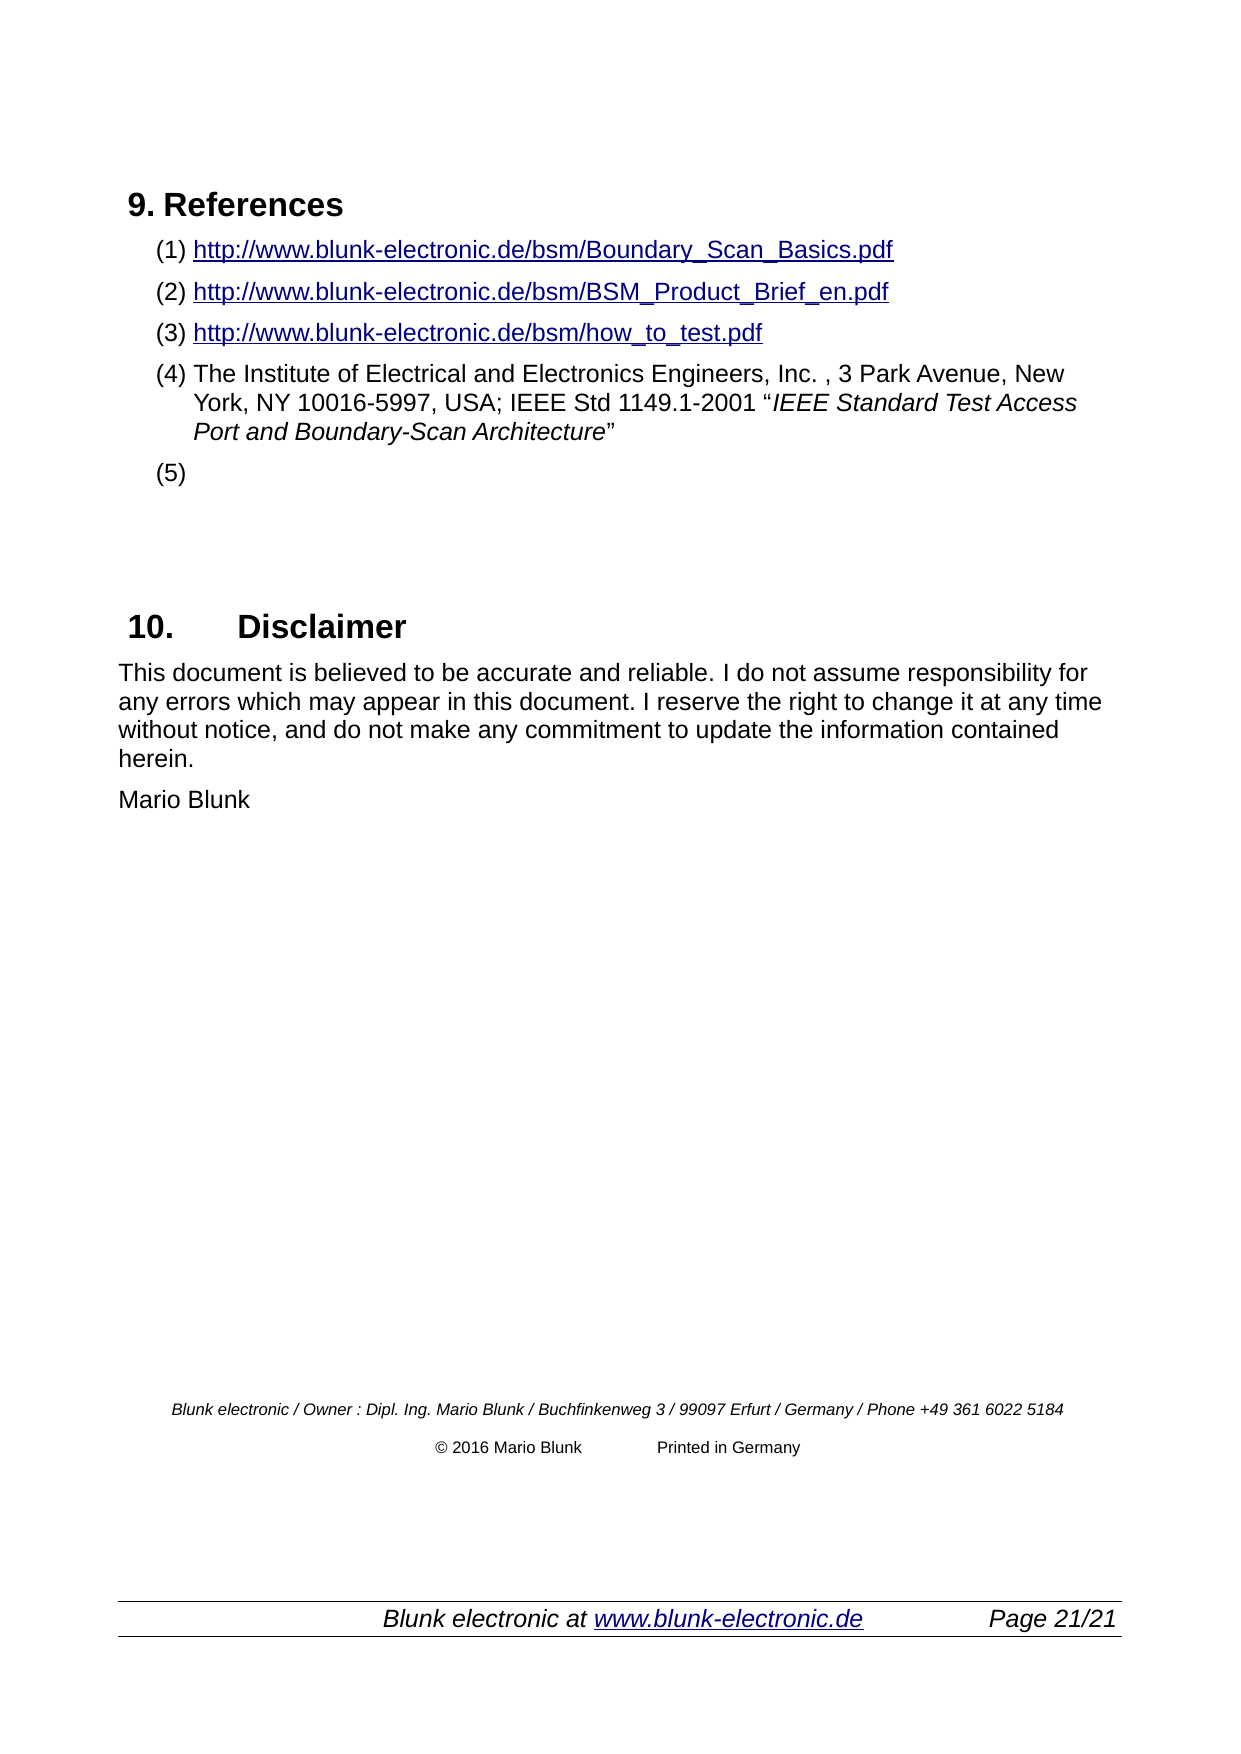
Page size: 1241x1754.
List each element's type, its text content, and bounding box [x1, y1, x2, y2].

list http://www.blunk-electronic.de/bsm/BSM_Product_Brief_en.pdf [156, 277, 1122, 306]
subtitle References [118, 184, 1122, 223]
text Mario Blunk [118, 785, 1122, 814]
subtitle Disclaimer [118, 607, 1122, 645]
list http://www.blunk-electronic.de/bsm/Boundary_Scan_Basics.pdf [156, 236, 1122, 264]
list The Institute of Electrical and Electronics Engineers, Inc. , 3 Park Avenue, New York, NY 10016-5997, USA; IEEE Std 1149.1-2001 “IEEE Standard Test Access Port and Boundary-Scan Architecture” [156, 359, 1122, 446]
text This document is believed to be accurate and reliable. I do not assume responsibility for any errors which may appear in this document. I reserve the right to change it at any time without notice, and do not make any commitment to update the information contained herein. [118, 658, 1122, 773]
list http://www.blunk-electronic.de/bsm/how_to_test.pdf [156, 318, 1122, 347]
text Blunk electronic / Owner : Dipl. Ing. Mario Blunk / Buchfinkenweg 3 / 99097 Erfurt / Germany / Phone +49 361 6022 5184 [118, 1399, 1122, 1418]
text © 2016 Mario Blunk Printed in Germany [118, 1438, 1122, 1457]
